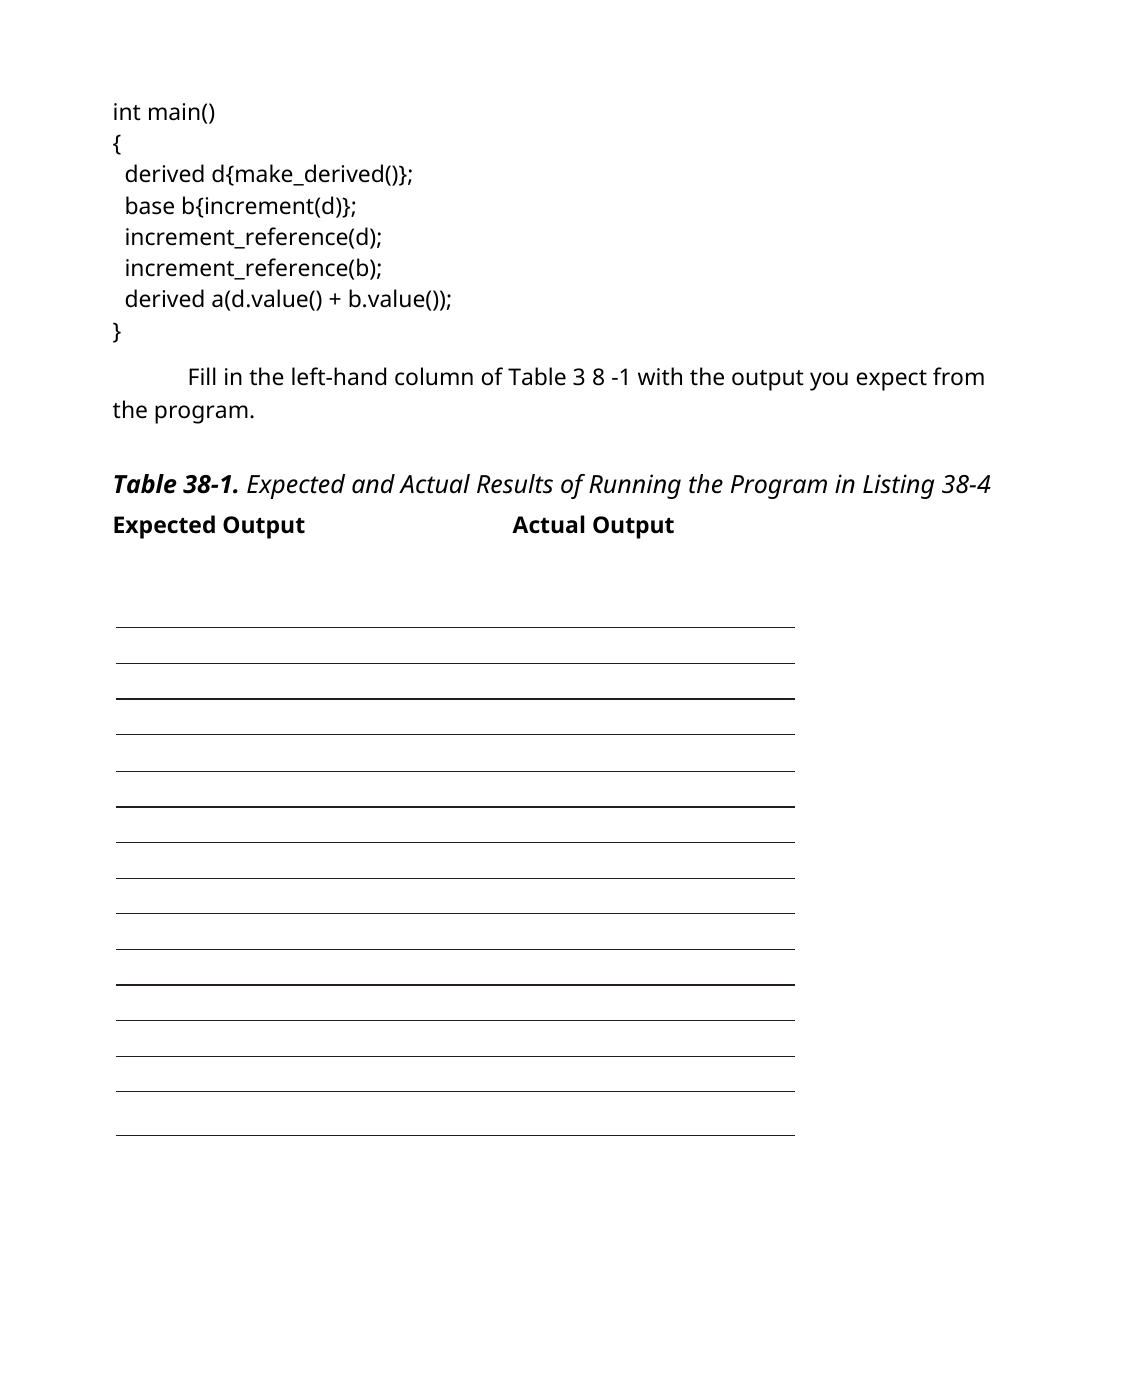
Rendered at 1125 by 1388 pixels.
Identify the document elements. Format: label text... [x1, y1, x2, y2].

text increment_reference(d); [112, 221, 1012, 252]
text Fill in the left-hand column of Table 3 8 -1 with the output you expect from the program. [112, 358, 1012, 425]
text base b{increment(d)}; [112, 190, 1012, 221]
text Table 38-1. Expected and Actual Results of Running the Program in Listing 38-4 [112, 467, 1012, 501]
text Expected Output Actual Output [112, 513, 1012, 538]
text { [112, 127, 1012, 158]
text int main() [112, 96, 1012, 127]
text } [112, 315, 1012, 346]
text increment_reference(b); [112, 252, 1012, 283]
text derived a(d.value() + b.value()); [112, 283, 1012, 315]
text derived d{make_derived()}; [112, 158, 1012, 190]
